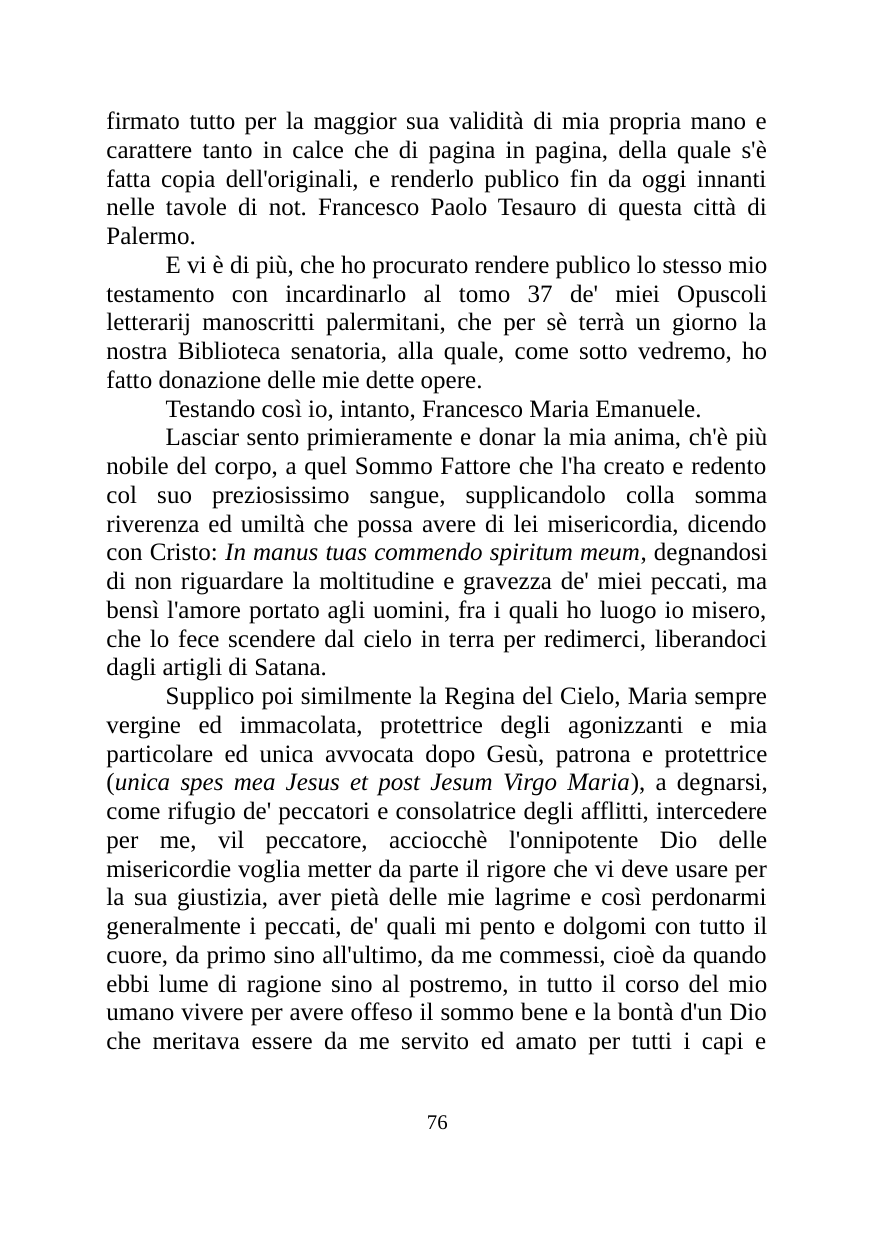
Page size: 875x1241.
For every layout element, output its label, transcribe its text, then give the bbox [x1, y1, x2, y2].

text E vi è di più, che ho procurato rendere publico lo stesso mio testamento con incardinarlo al tomo 37 de' miei Opuscoli letterarij manoscritti palermitani, che per sè terrà un giorno la nostra Biblioteca senatoria, alla quale, come sotto vedremo, ho fatto donazione delle mie dette opere. [106, 250, 768, 394]
text firmato tutto per la maggior sua validità di mia propria mano e carattere tanto in calce che di pagina in pagina, della quale s'è fatta copia dell'originali, e renderlo publico fin da oggi innanti nelle tavole di not. Francesco Paolo Tesauro di questa città di Palermo. [106, 106, 768, 250]
text Lasciar sento primieramente e donar la mia anima, ch'è più nobile del corpo, a quel Sommo Fattore che l'ha creato e redento col suo preziosissimo sangue, supplicandolo colla somma riverenza ed umiltà che possa avere di lei misericordia, dicendo con Cristo: In manus tuas commendo spiritum meum, degnandosi di non riguardare la moltitudine e gravezza de' miei peccati, ma bensì l'amore portato agli uomini, fra i quali ho luogo io misero, che lo fece scendere dal cielo in terra per redimerci, liberandoci dagli artigli di Satana. [106, 422, 768, 681]
text Testando così io, intanto, Francesco Maria Emanuele. [106, 394, 768, 422]
text Supplico poi similmente la Regina del Cielo, Maria sempre vergine ed immacolata, protettrice degli agonizzanti e mia particolare ed unica avvocata dopo Gesù, patrona e protettrice (unica spes mea Jesus et post Jesum Virgo Maria), a degnarsi, come rifugio de' peccatori e consolatrice degli afflitti, intercedere per me, vil peccatore, acciocchè l'onnipotente Dio delle misericordie voglia metter da parte il rigore che vi deve usare per la sua giustizia, aver pietà delle mie lagrime e così perdonarmi generalmente i peccati, de' quali mi pento e dolgomi con tutto il cuore, da primo sino all'ultimo, da me commessi, cioè da quando ebbi lume di ragione sino al postremo, in tutto il corso del mio umano vivere per avere offeso il sommo bene e la bontà d'un Dio che meritava essere da me servito ed amato per tutti i capi e [106, 681, 768, 1055]
